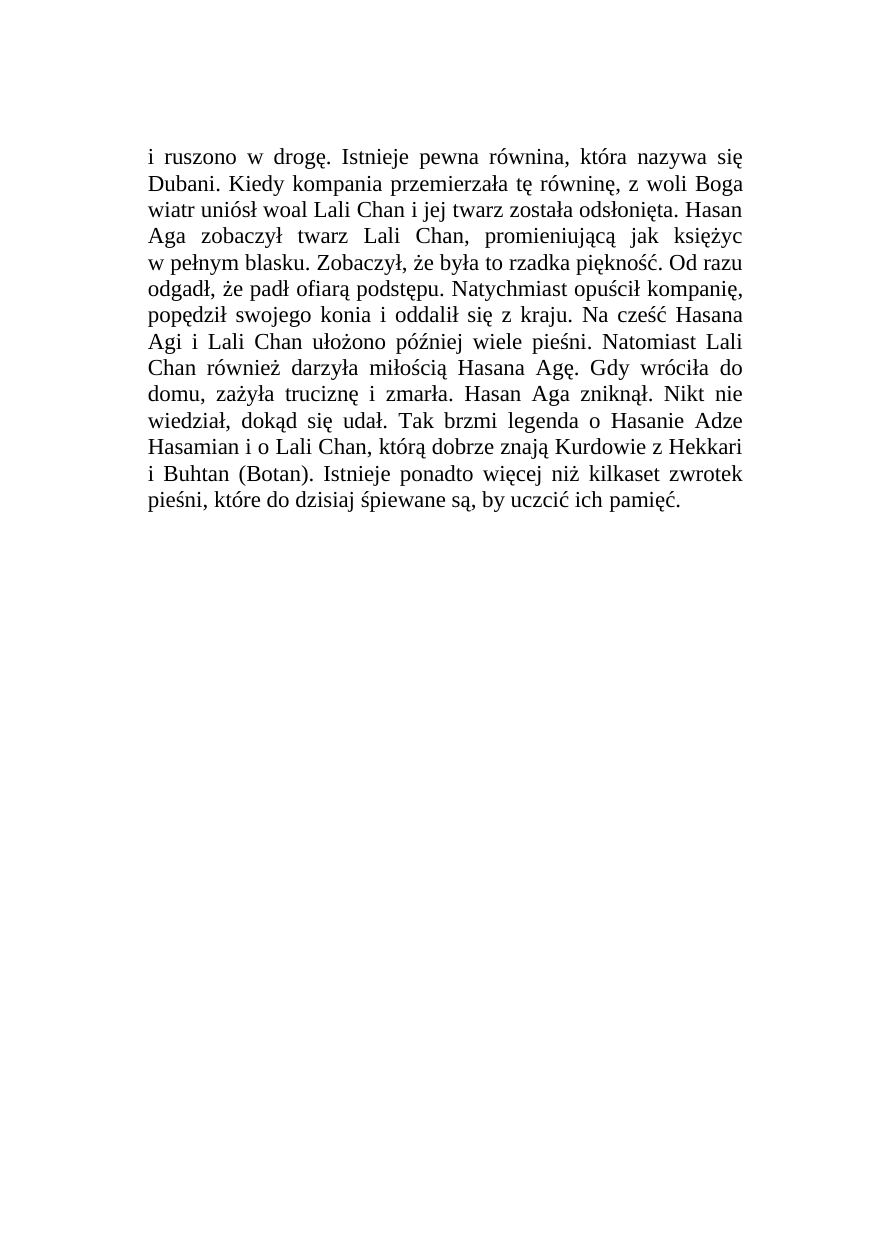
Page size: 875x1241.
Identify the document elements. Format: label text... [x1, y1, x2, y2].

text i ruszono w drogę. Istnieje pewna równina, która nazywa się Dubani. Kiedy kompania przemierzała tę równinę, z woli Boga wiatr uniósł woal Lali Chan i jej twarz została odsłonięta. Hasan Aga zobaczył twarz Lali Chan, promieniującą jak księżyc w pełnym blasku. Zobaczył, że była to rzadka piękność. Od razu odgadł, że padł ofiarą podstępu. Natychmiast opuścił kompanię, popędził swojego konia i oddalił się z kraju. Na cześć Hasana Agi i Lali Chan ułożono później wiele pieśni. Natomiast Lali Chan również darzyła miłością Hasana Agę. Gdy wróciła do domu, zażyła truciznę i zmarła. Hasan Aga zniknął. Nikt nie wiedział, dokąd się udał. Tak brzmi legenda o Hasanie Adze Hasamian i o Lali Chan, którą dobrze znają Kurdowie z Hekkari i Buhtan (Botan). Istnieje ponadto więcej niż kilkaset zwrotek pieśni, które do dzisiaj śpiewane są, by uczcić ich pamięć. [148, 143, 744, 512]
